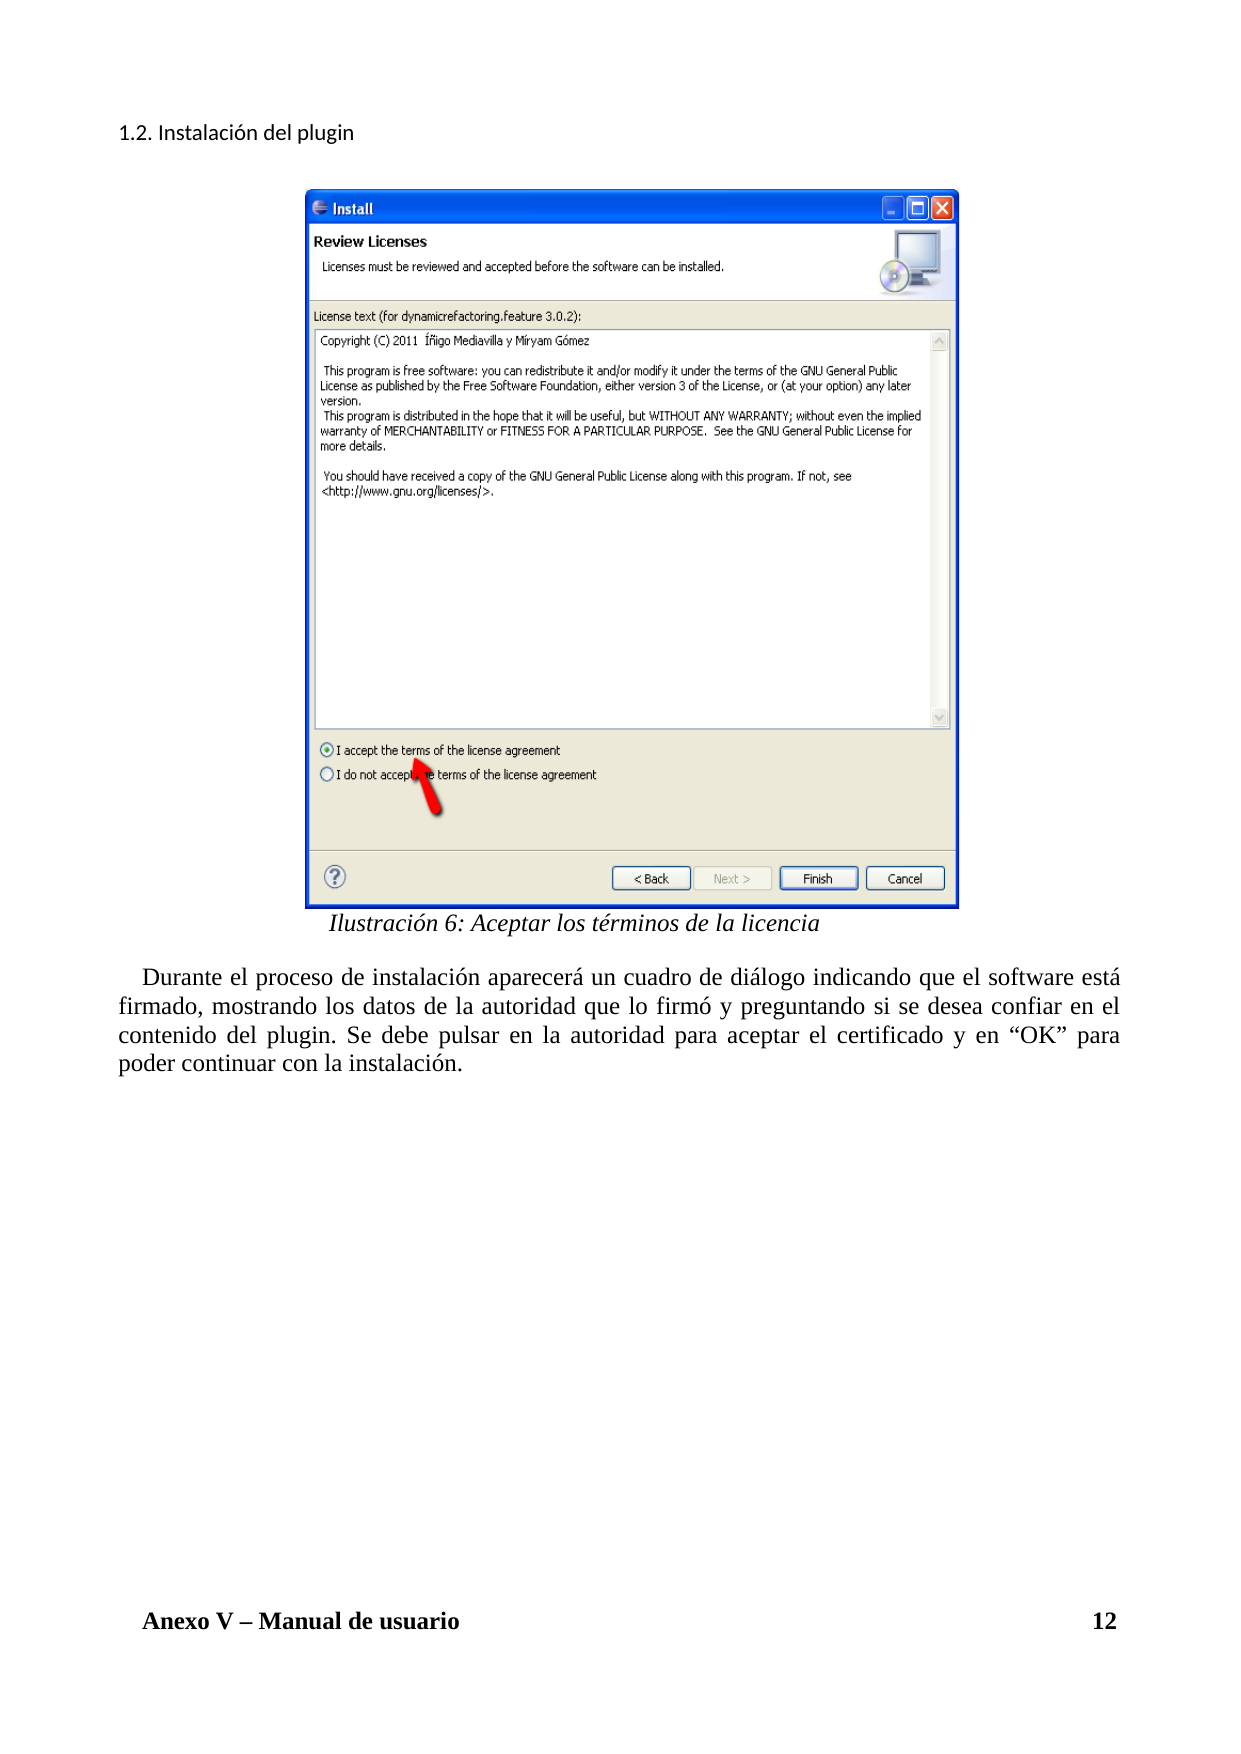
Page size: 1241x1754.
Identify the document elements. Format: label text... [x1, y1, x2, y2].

text Ilustración 6: Aceptar los términos de la licencia [305, 909, 959, 937]
list Durante el proceso de instalación aparecerá un cuadro de diálogo indicando que el software está firmado, mostrando los datos de la autoridad que lo firmó y preguntando si se desea confiar en el contenido del plugin. Se debe pulsar en la autoridad para aceptar el certificado y en “OK” para poder continuar con la instalación. [118, 962, 1122, 1077]
picture [305, 189, 960, 909]
